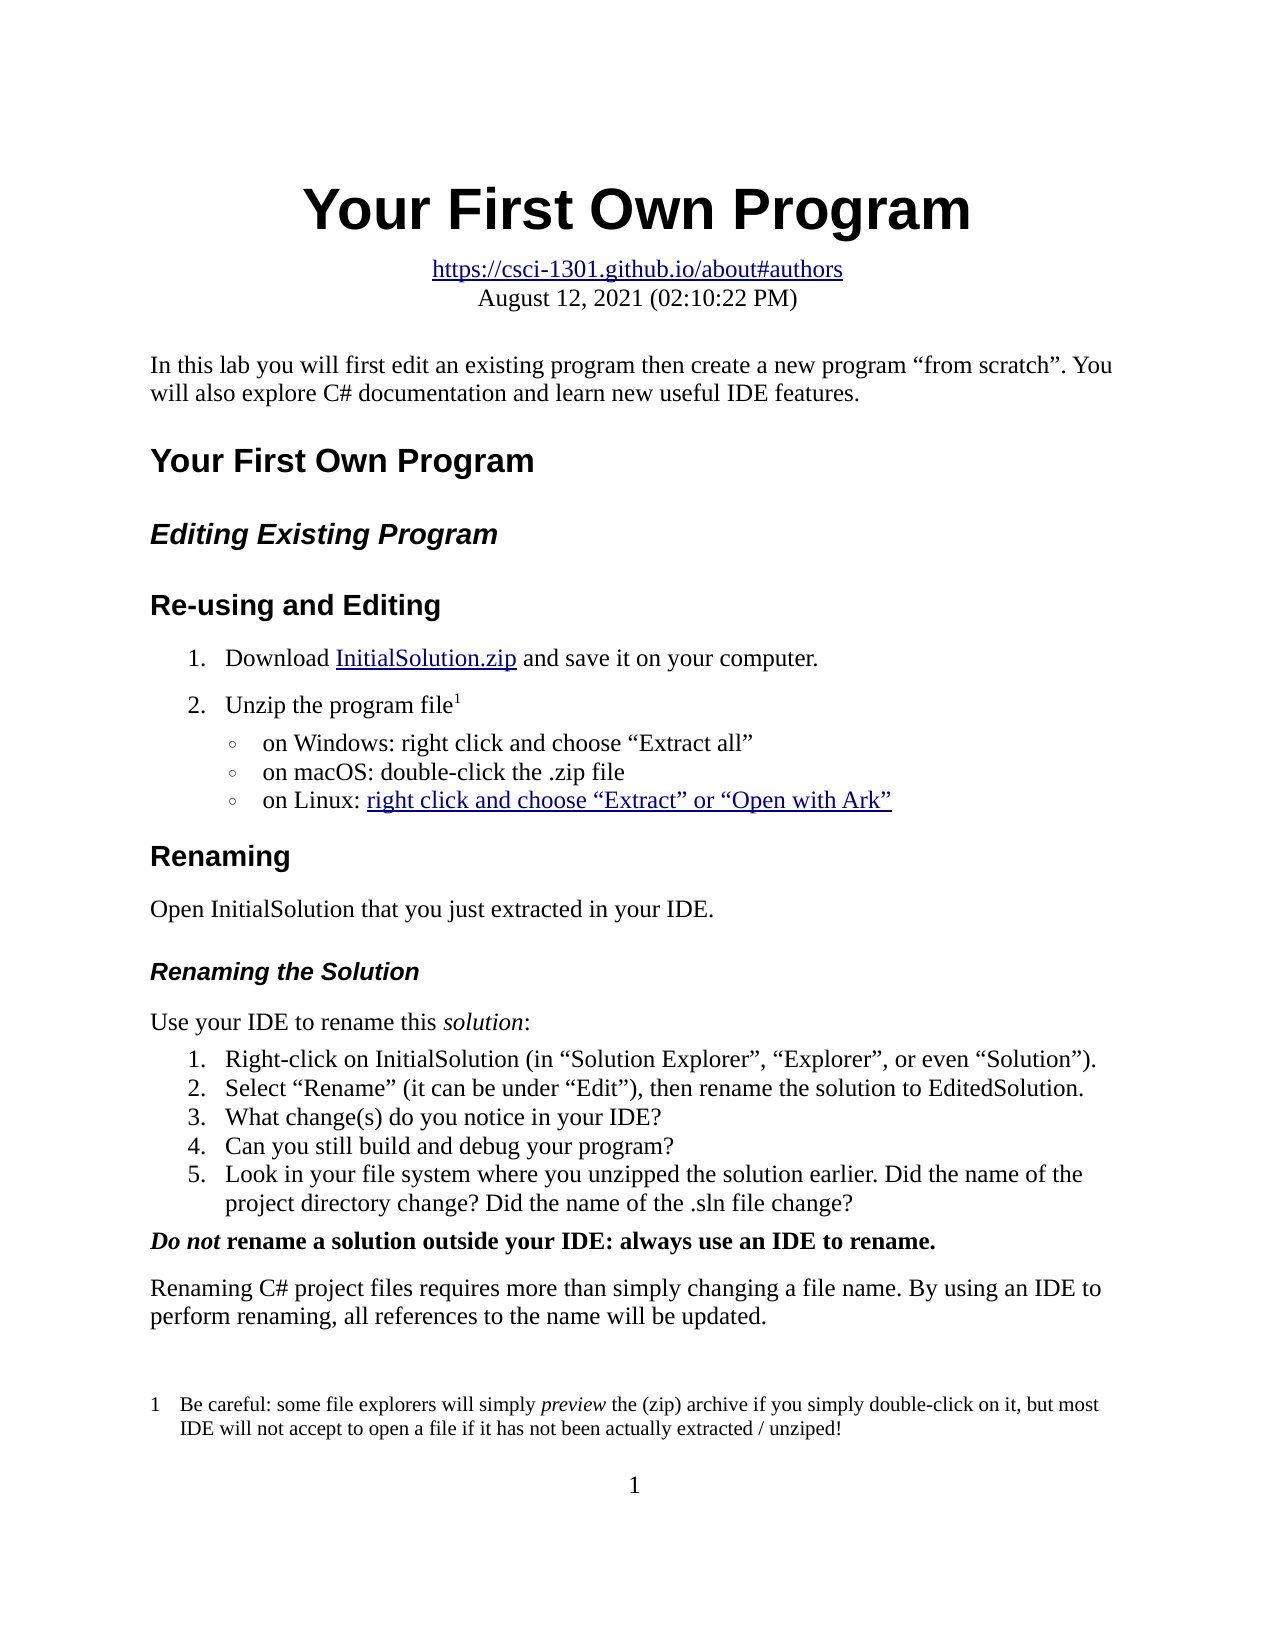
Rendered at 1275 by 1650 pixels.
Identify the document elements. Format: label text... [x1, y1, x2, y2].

subtitle Your First Own Program [150, 441, 1125, 480]
list Look in your file system where you unzipped the solution earlier. Did the name of the project directory change? Did the name of the .sln file change? [187, 1159, 1125, 1217]
text Renaming C# project files requires more than simply changing a file name. By using an IDE to perform renaming, all references to the name will be updated. [150, 1273, 1125, 1330]
list Can you still build and debug your program? [187, 1131, 1125, 1159]
subtitle Renaming the Solution [150, 957, 1125, 985]
text Do not rename a solution outside your IDE: always use an IDE to rename. [150, 1226, 1125, 1255]
title Your First Own Program [150, 175, 1125, 242]
text Use your IDE to rename this solution: [150, 1007, 1125, 1036]
list Select “Rename” (it can be under “Edit”), then rename the solution to EditedSolution. [187, 1073, 1125, 1102]
list Right-click on InitialSolution (in “Solution Explorer”, “Explorer”, or even “Solution”). [187, 1044, 1125, 1073]
list What change(s) do you notice in your IDE? [187, 1102, 1125, 1131]
list on Windows: right click and choose “Extract all” [225, 728, 1125, 757]
text August 12, 2021 (02:10:22 PM) [150, 283, 1125, 312]
list on Linux: right click and choose “Extract” or “Open with Ark” [225, 785, 1125, 814]
list Download InitialSolution.zip and save it on your computer. [187, 643, 1125, 672]
subtitle Re-using and Editing [150, 588, 1125, 622]
subtitle Renaming [150, 839, 1125, 873]
list Unzip the program file [187, 690, 1125, 719]
list Be careful: some file explorers will simply preview the (zip) archive if you simply double-click on it, but most IDE will not accept to open a file if it has not been actually extracted / unziped! [150, 1392, 1125, 1440]
text Open InitialSolution that you just extracted in your IDE. [150, 894, 1125, 923]
list on macOS: double-click the .zip file [225, 757, 1125, 785]
text https://csci-1301.github.io/about#authors [150, 254, 1125, 283]
text In this lab you will first edit an existing program then create a new program “from scratch”. You will also explore C# documentation and learn new useful IDE features. [150, 350, 1125, 407]
subtitle Editing Existing Program [150, 517, 1125, 551]
